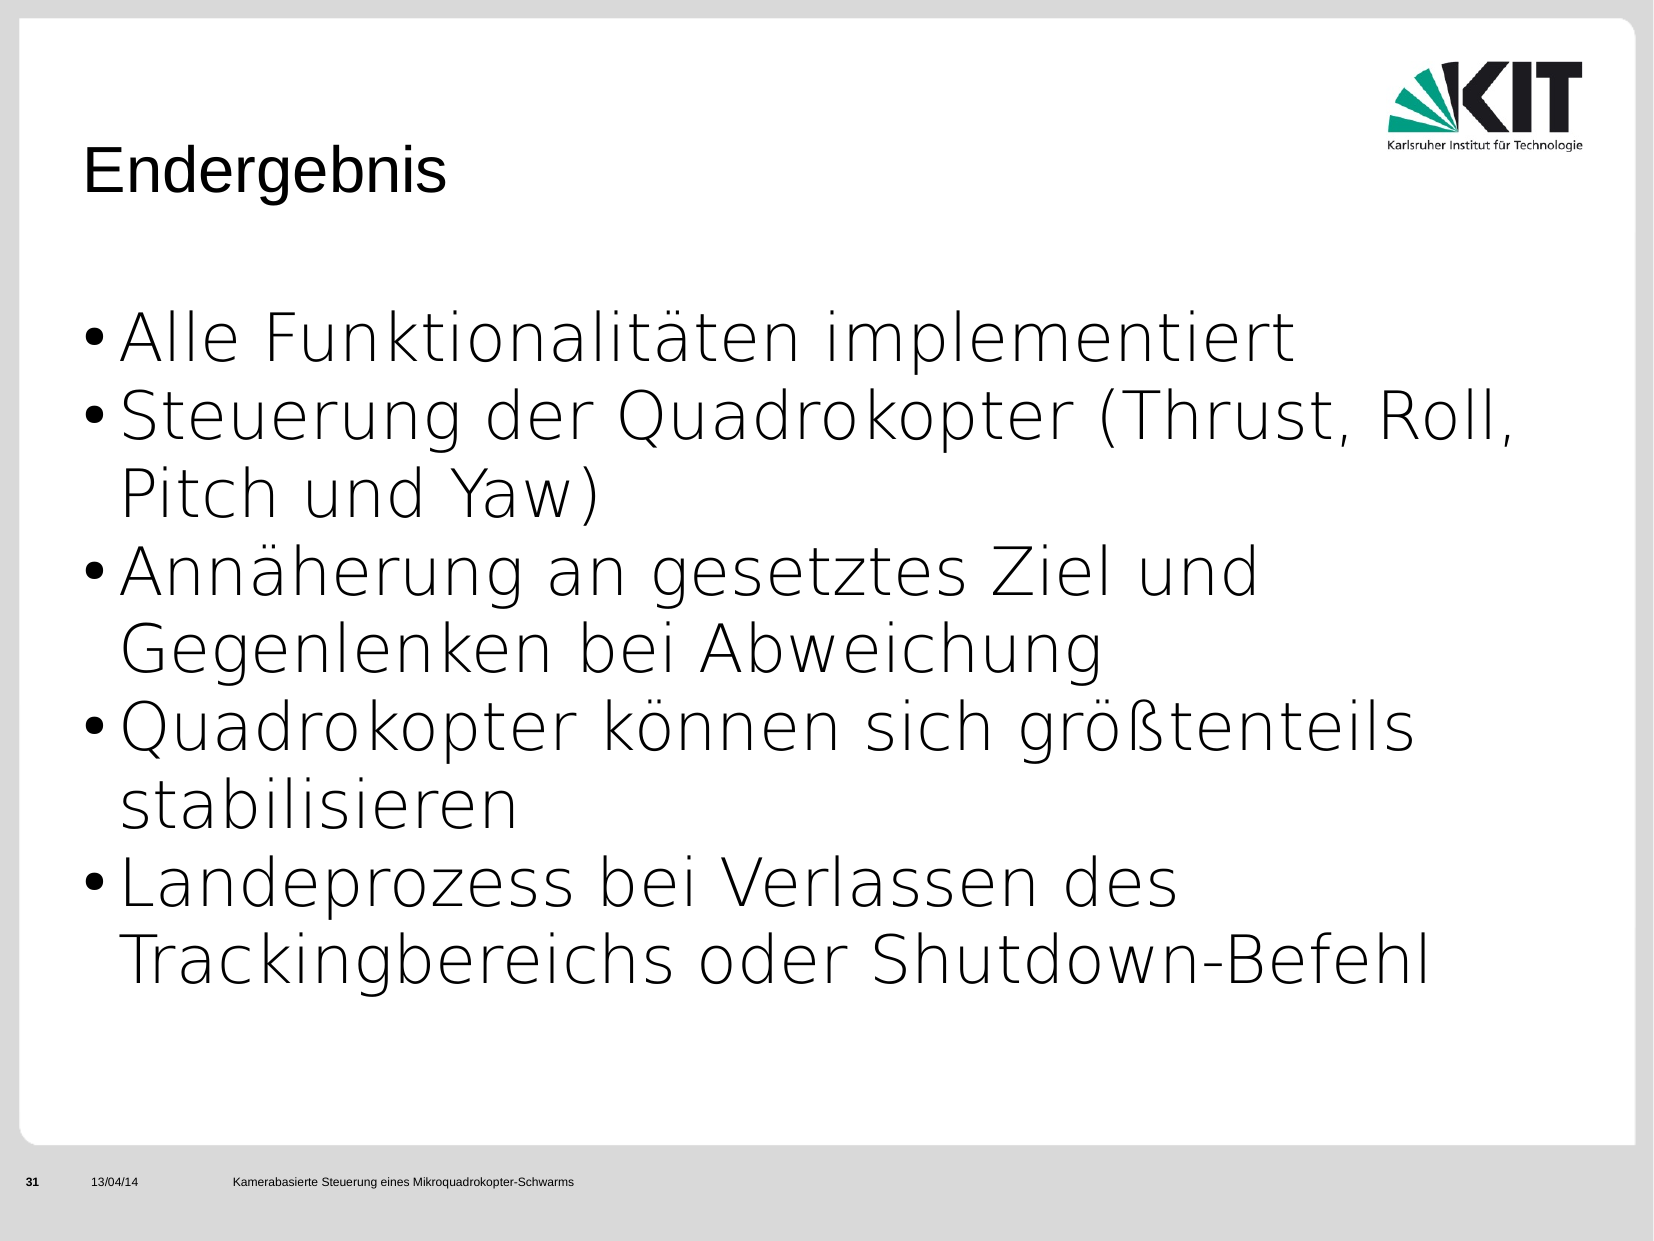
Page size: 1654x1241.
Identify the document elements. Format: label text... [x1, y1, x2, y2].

picture [0, 0, 1654, 1241]
title Endergebnis [82, 49, 1571, 257]
subtitle Alle Funktionalitäten implementiert Steuerung der Quadrokopter (Thrust, Roll, Pitch und Yaw) Annäherung an gesetztes Ziel und Gegenlenken bei Abweichung Quadrokopter können sich größtenteils stabilisieren Landeprozess bei Verlassen des Trackingbereichs oder Shutdown-Befehl [82, 290, 1571, 1010]
